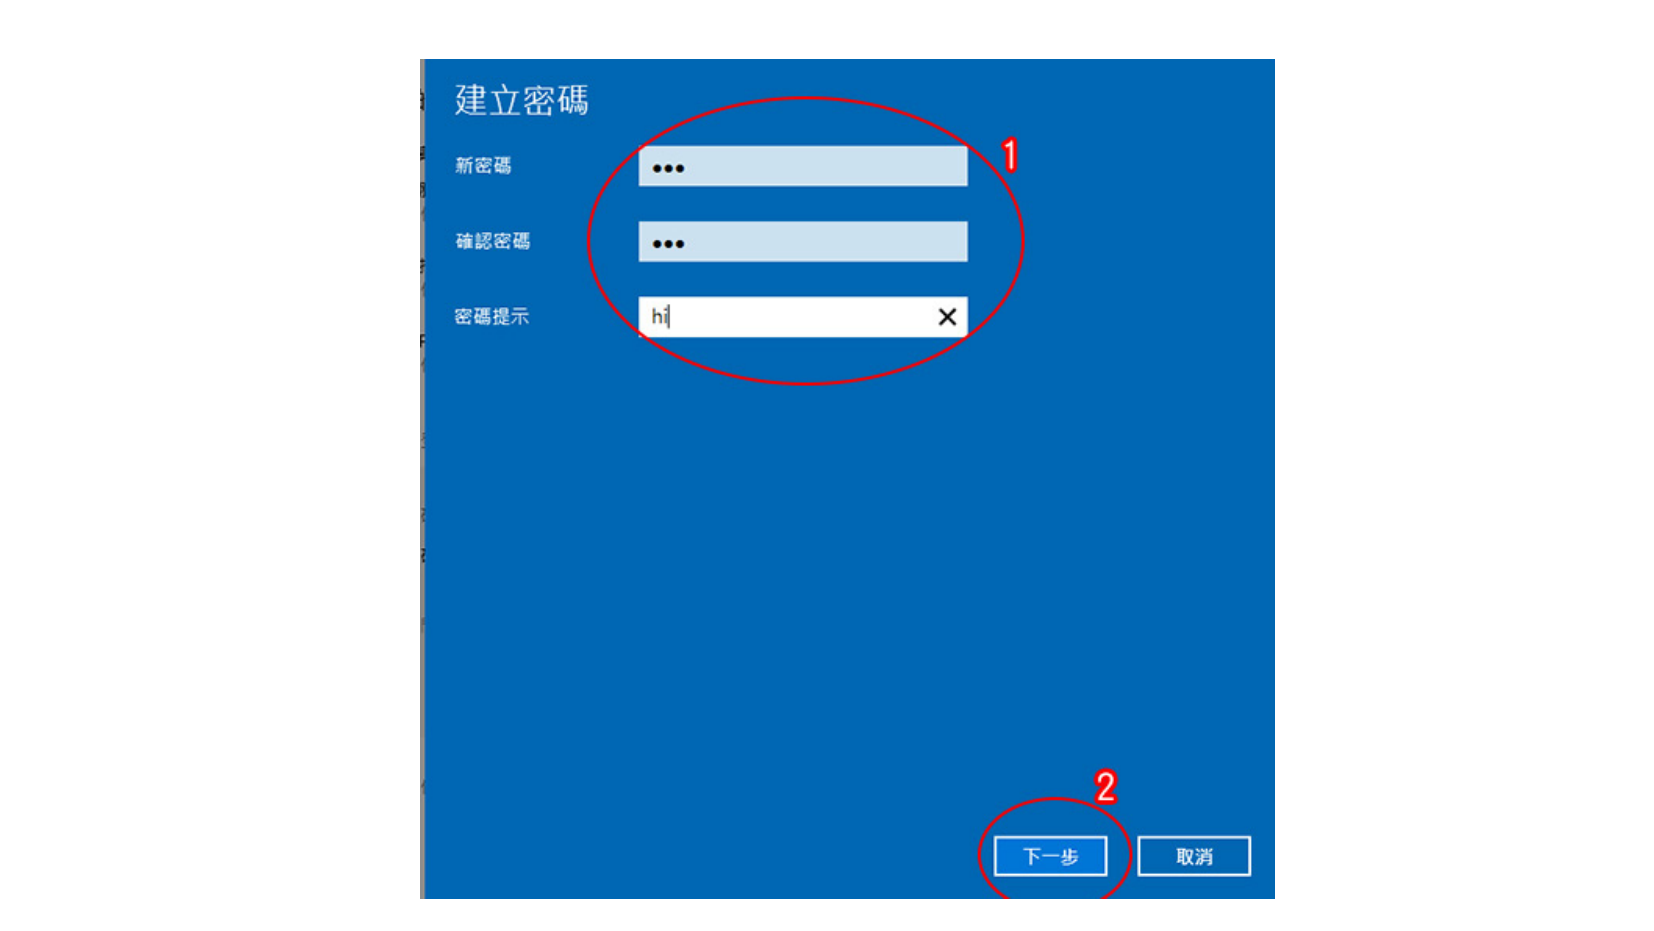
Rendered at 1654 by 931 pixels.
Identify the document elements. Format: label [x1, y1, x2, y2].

picture [420, 59, 1275, 899]
